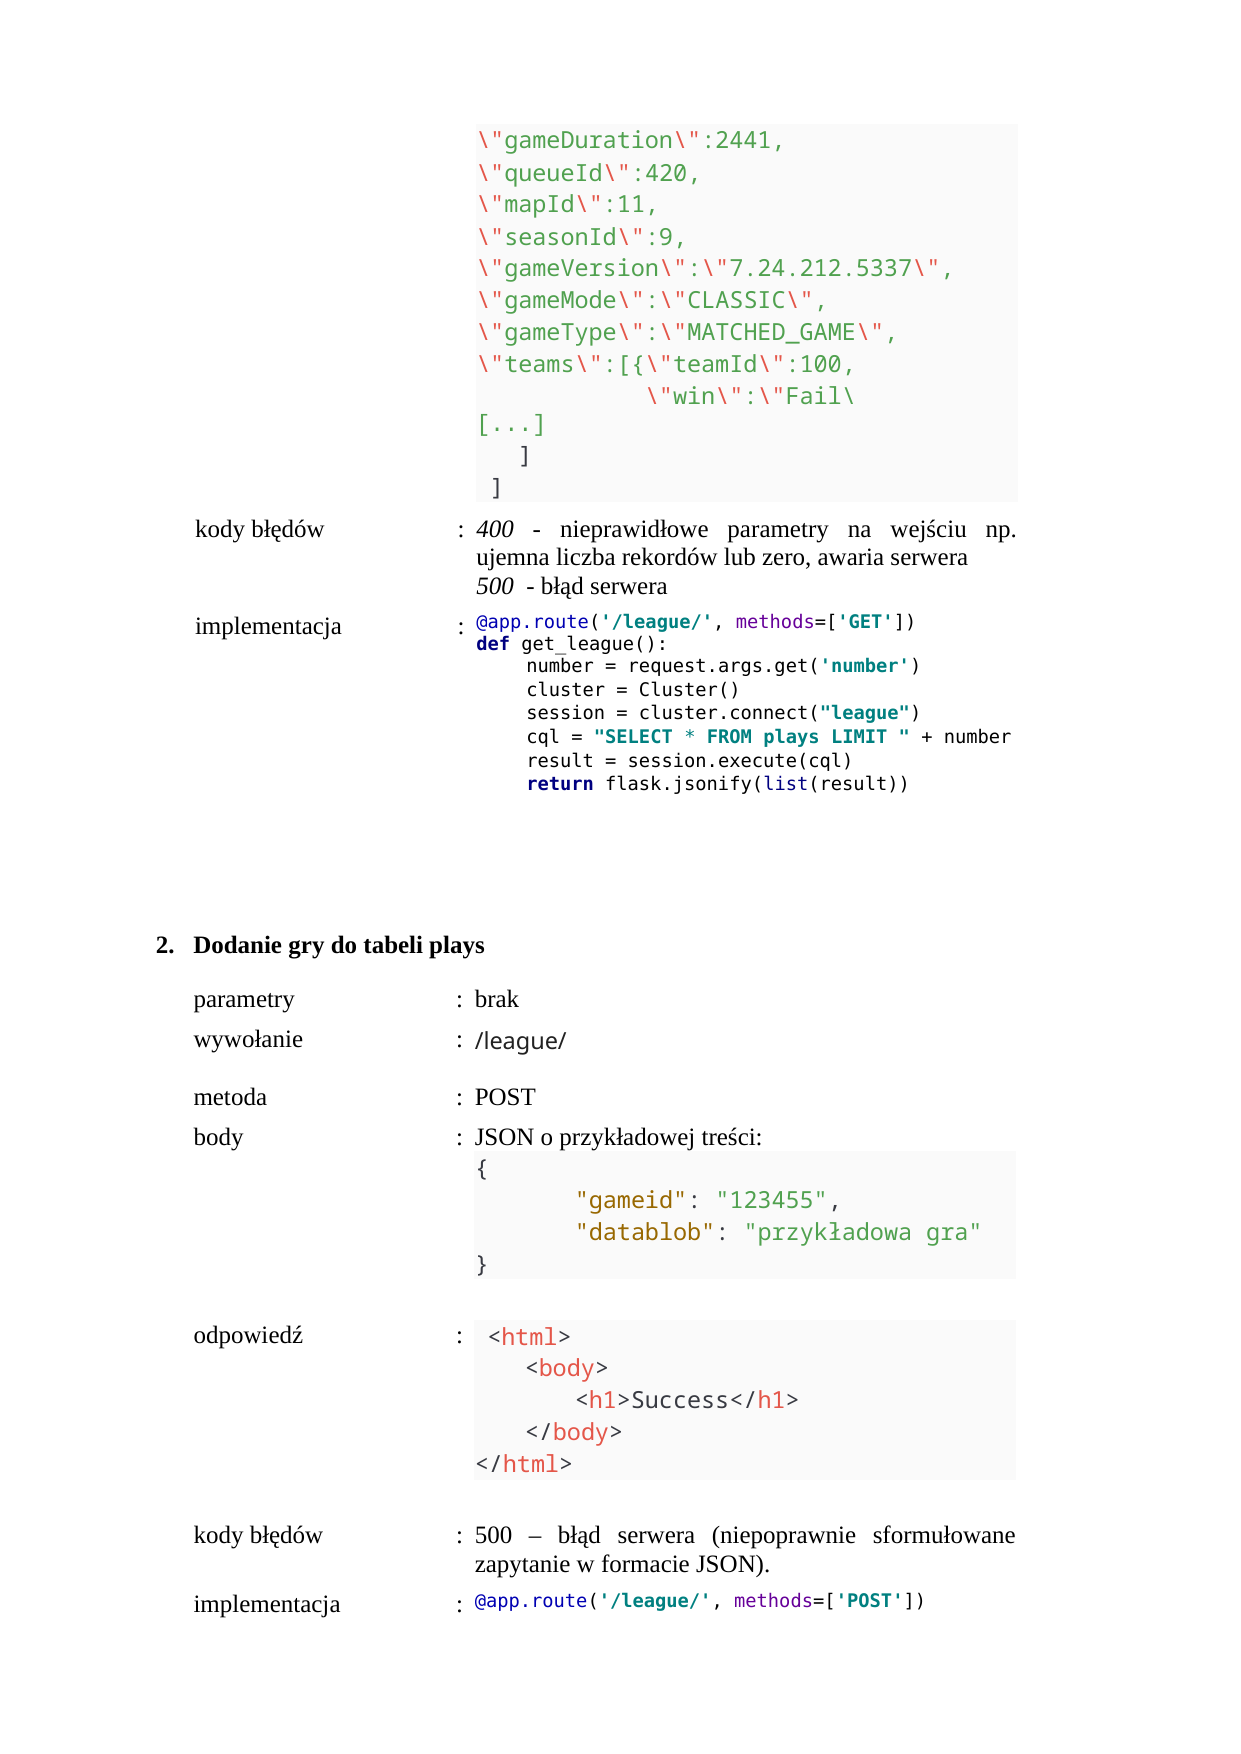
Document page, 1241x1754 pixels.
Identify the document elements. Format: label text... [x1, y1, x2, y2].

table_cell <html> <body> <h1>Success</h1> </body> </html> [469, 1314, 1022, 1515]
table_cell : [450, 1076, 469, 1116]
table_header : [450, 978, 469, 1018]
table_cell : [452, 508, 470, 606]
table_cell [189, 118, 452, 508]
table_cell implementacja [189, 606, 452, 883]
table_cell @app.route('/league/', methods=['GET']) def get_league(): number = request.args.get('number') cluster = Cluster() session = cluster.connect("league") cql = "SELECT * FROM plays LIMIT " + number result = session.execute(cql) return flask.jsonify(list(result)) [470, 606, 1023, 883]
table_cell JSON o przykładowej treści: { "gameid": "123455", "datablob": "przykładowa gra" } [469, 1116, 1022, 1314]
table_cell wywołanie [188, 1018, 450, 1076]
table_cell odpowiedź [188, 1314, 450, 1515]
table_cell implementacja [188, 1584, 450, 1624]
table_cell @app.route('/league/', methods=['POST']) [469, 1584, 1022, 1624]
table_cell : [450, 1116, 469, 1314]
table_cell : [452, 606, 470, 883]
table_cell : [450, 1515, 469, 1584]
table_cell /league/ [469, 1018, 1022, 1076]
table_cell 400 - nieprawidłowe parametry na wejściu np. ujemna liczba rekordów lub zero, awaria serwera 500 - błąd serwera [470, 508, 1023, 606]
table_cell metoda [188, 1076, 450, 1116]
list Dodanie gry do tabeli plays [156, 930, 1122, 959]
table_cell body [188, 1116, 450, 1314]
table_cell : [450, 1018, 469, 1076]
table_cell : [450, 1584, 469, 1624]
table_header parametry [188, 978, 450, 1018]
table_cell kody błędów [189, 508, 452, 606]
table_cell [452, 118, 470, 508]
table_cell \"gameDuration\":2441, \"queueId\":420, \"mapId\":11, \"seasonId\":9, \"gameVersion\":\"7.24.212.5337\", \"gameMode\":\"CLASSIC\", \"gameType\":\"MATCHED_GAME\", \"teams\":[{\"teamId\":100, \"win\":\"Fail\ [...] ] ] [470, 118, 1023, 508]
table_cell : [450, 1314, 469, 1515]
table_cell 500 – błąd serwera (niepoprawnie sformułowane zapytanie w formacie JSON). [469, 1515, 1022, 1584]
table_cell POST [469, 1076, 1022, 1116]
table_header brak [469, 978, 1022, 1018]
table_cell kody błędów [188, 1515, 450, 1584]
